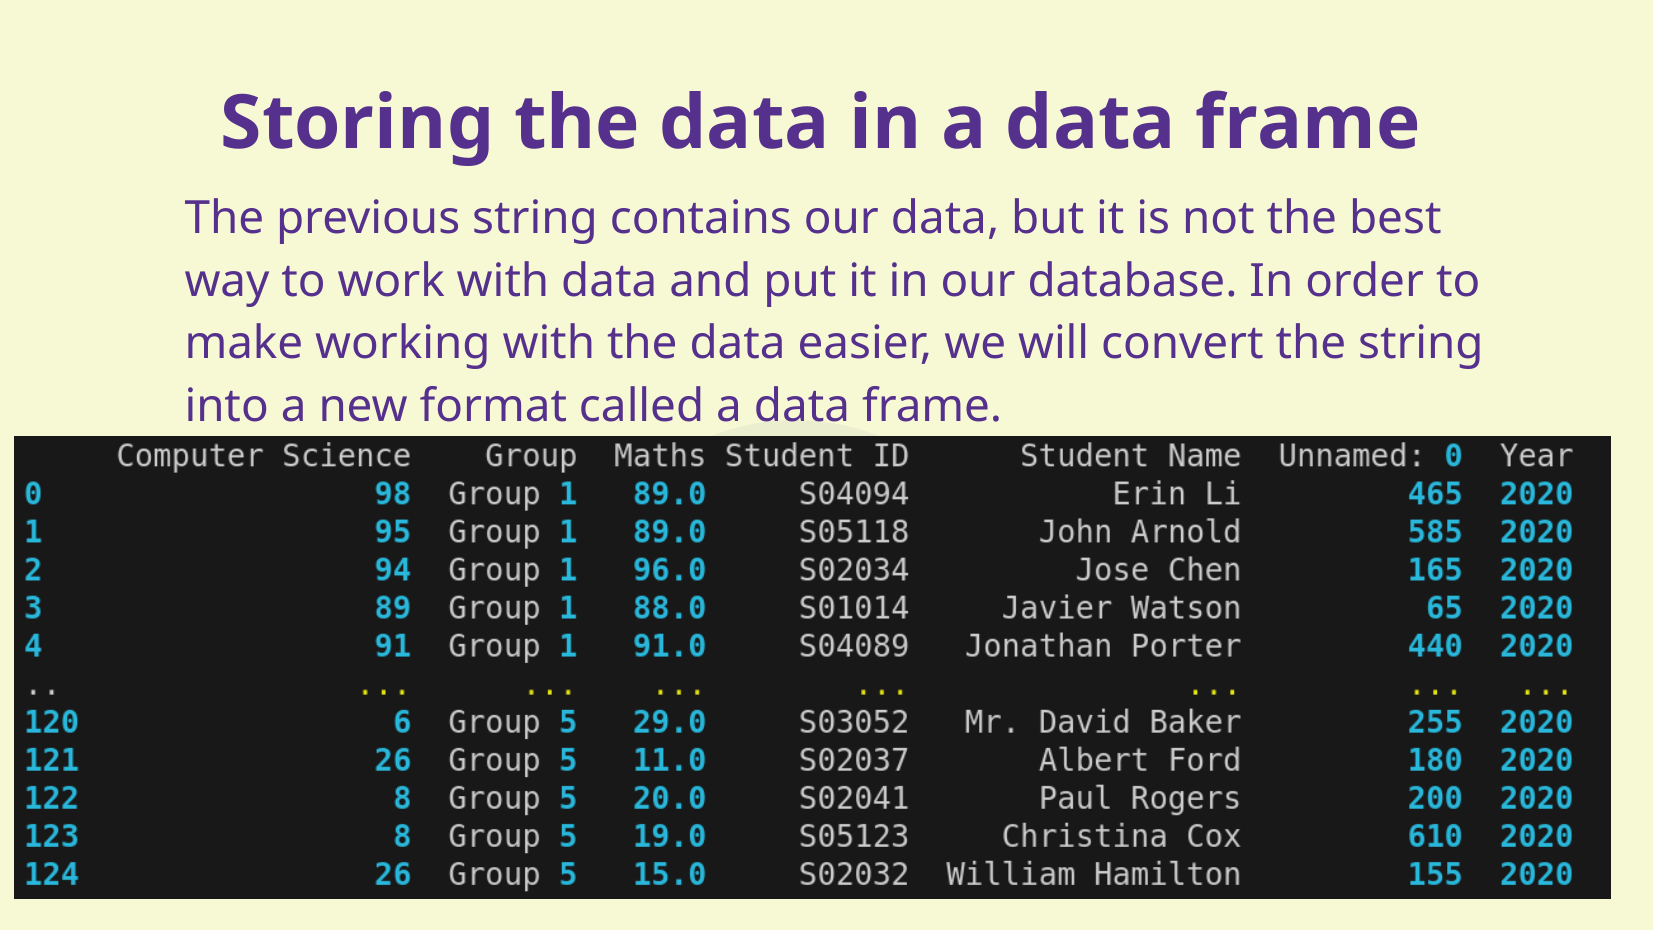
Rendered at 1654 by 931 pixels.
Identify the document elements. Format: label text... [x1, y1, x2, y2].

picture [14, 436, 1611, 900]
text_box The previous string contains our data, but it is not the best way to work with data and put it in our database. In order to make working with the data easier, we will convert the string into a new format called a data frame. [169, 197, 1520, 436]
title Storing the data in a data frame [76, 41, 1565, 197]
